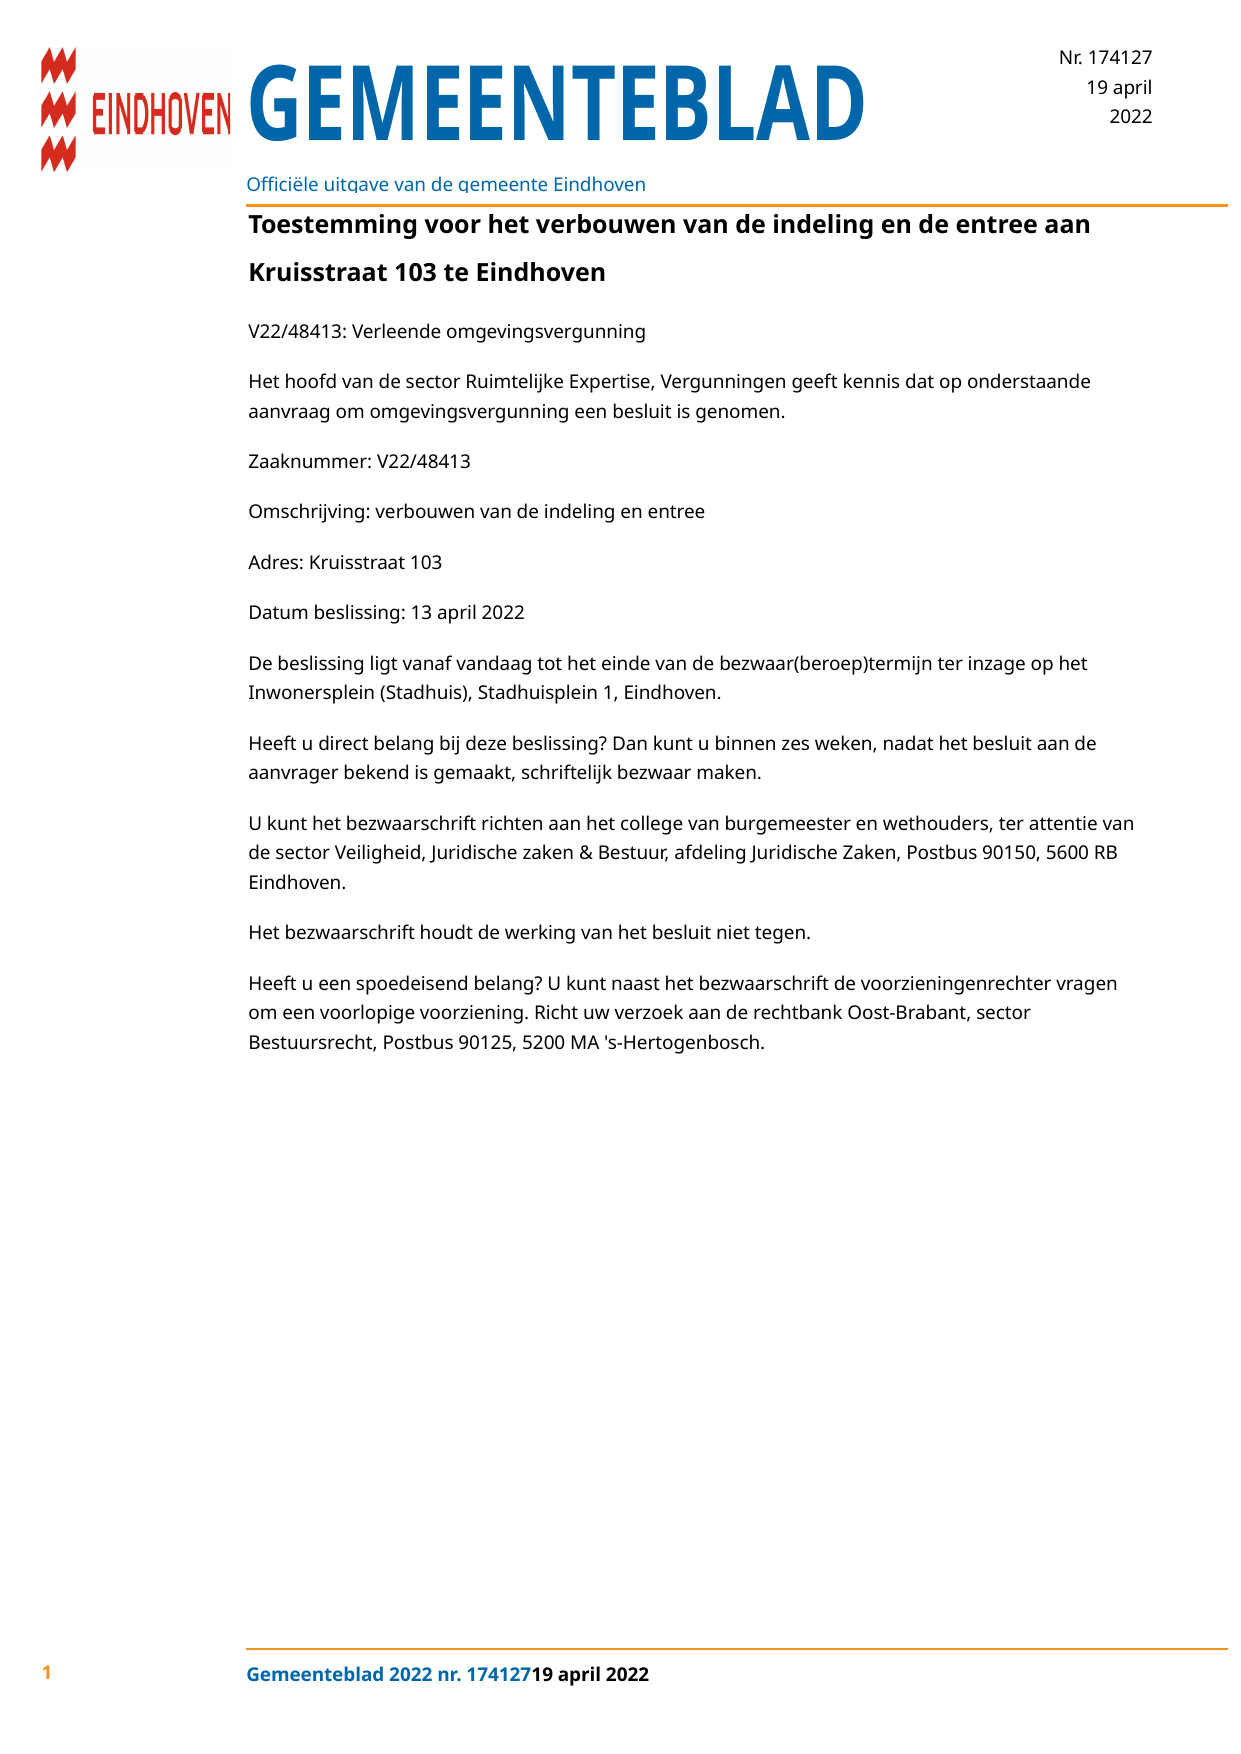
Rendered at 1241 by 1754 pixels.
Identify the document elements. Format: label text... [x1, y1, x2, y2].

text De beslissing ligt vanaf vandaag tot het einde van de bezwaar(beroep)termijn ter inzage op het Inwonersplein (Stadhuis), Stadhuisplein 1, Eindhoven. [248, 650, 1152, 705]
text Het bezwaarschrift houdt de werking van het besluit niet tegen. [248, 919, 1152, 945]
picture [41, 47, 231, 172]
text Het hoofd van de sector Ruimtelijke Expertise, Vergunningen geeft kennis dat op onderstaande aanvraag om omgevingsvergunning een besluit is genomen. [248, 368, 1152, 424]
text Datum beslissing: 13 april 2022 [248, 599, 1152, 625]
text Heeft u een spoedeisend belang? U kunt naast het bezwaarschrift de voorzieningenrechter vragen om een voorlopige voorziening. Richt uw verzoek aan de rechtbank Oost-Brabant, sector Bestuursrecht, Postbus 90125, 5200 MA 's-Hertogenbosch. [248, 970, 1152, 1055]
text U kunt het bezwaarschrift richten aan het college van burgemeester en wethouders, ter attentie van de sector Veiligheid, Juridische zaken & Bestuur, afdeling Juridische Zaken, Postbus 90150, 5600 RB Eindhoven. [248, 810, 1152, 895]
text V22/48413: Verleende omgevingsvergunning [248, 318, 1152, 344]
text Zaaknummer: V22/48413 [248, 448, 1152, 474]
text Adres: Kruisstraat 103 [248, 549, 1152, 575]
text Toestemming voor het verbouwen van de indeling en de entree aan Kruisstraat 103 te Eindhoven [248, 207, 1152, 288]
text Omschrijving: verbouwen van de indeling en entree [248, 499, 1152, 524]
text Heeft u direct belang bij deze beslissing? Dan kunt u binnen zes weken, nadat het besluit aan de aanvrager bekend is gemaakt, schriftelijk bezwaar maken. [248, 730, 1152, 785]
